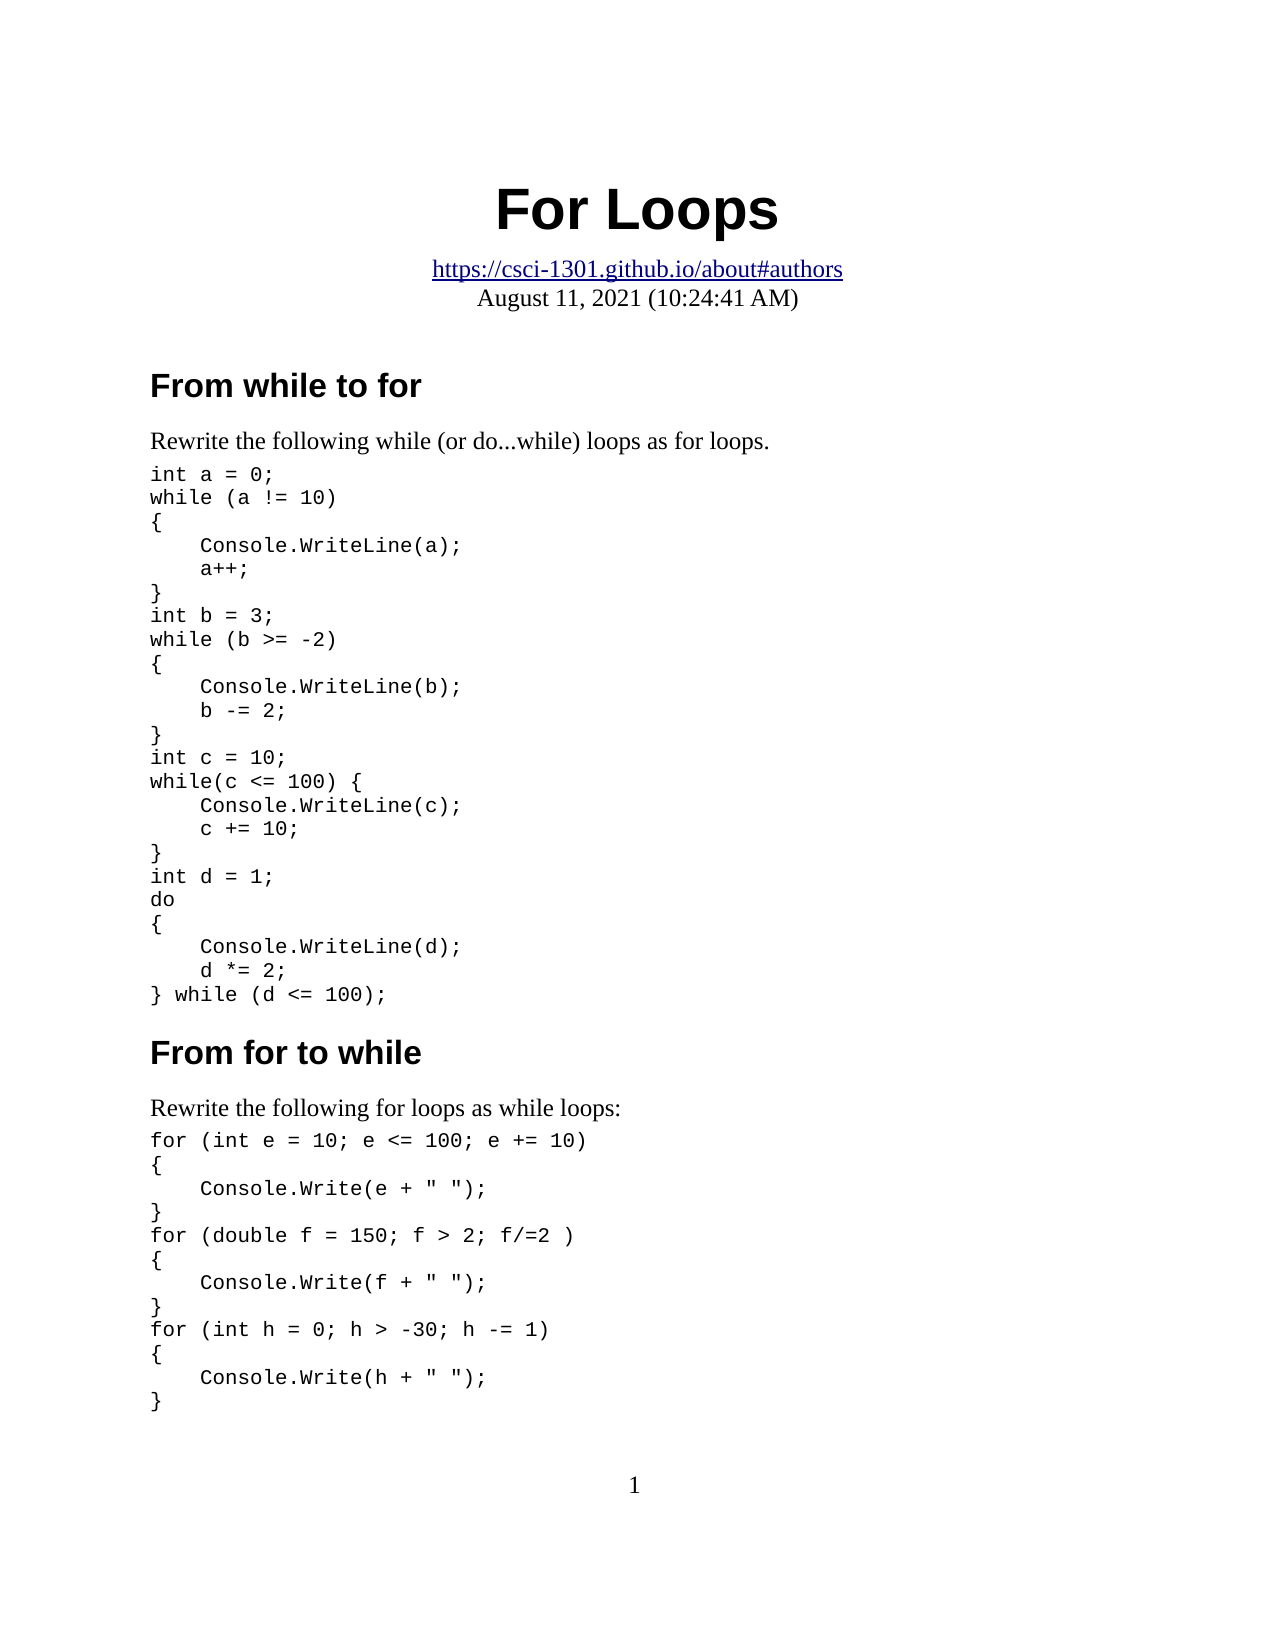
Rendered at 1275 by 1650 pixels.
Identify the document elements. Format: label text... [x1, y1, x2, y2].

text for (double f = 150; f > 2; f/=2 ) [150, 1225, 1125, 1248]
subtitle From for to while [150, 1032, 1125, 1071]
text Rewrite the following for loops as while loops: [150, 1093, 1125, 1121]
text } [150, 1201, 1125, 1225]
text int c = 10; [150, 747, 1125, 771]
text int d = 1; [150, 866, 1125, 889]
text int b = 3; [150, 606, 1125, 629]
text { [150, 1343, 1125, 1367]
text } [150, 842, 1125, 866]
text https://csci-1301.github.io/about#authors [150, 254, 1125, 283]
text Console.WriteLine(c); [150, 795, 1125, 818]
text Console.WriteLine(b); [150, 676, 1125, 700]
text Console.Write(f + " "); [150, 1272, 1125, 1296]
text for (int h = 0; h > -30; h -= 1) [150, 1319, 1125, 1343]
text { [150, 1248, 1125, 1272]
text Console.Write(h + " "); [150, 1367, 1125, 1390]
text Rewrite the following while (or do...while) loops as for loops. [150, 426, 1125, 455]
text Console.Write(e + " "); [150, 1178, 1125, 1201]
text a++; [150, 558, 1125, 582]
text d *= 2; [150, 960, 1125, 984]
text { [150, 913, 1125, 937]
text while (a != 10) [150, 487, 1125, 511]
text { [150, 1154, 1125, 1178]
text c += 10; [150, 818, 1125, 842]
title For Loops [150, 175, 1125, 242]
text } [150, 1296, 1125, 1319]
text August 11, 2021 (10:24:41 AM) [150, 283, 1125, 312]
text while(c <= 100) { [150, 771, 1125, 795]
text do [150, 889, 1125, 913]
text } while (d <= 100); [150, 984, 1125, 1007]
text { [150, 653, 1125, 676]
text } [150, 582, 1125, 606]
text } [150, 724, 1125, 747]
text for (int e = 10; e <= 100; e += 10) [150, 1130, 1125, 1154]
text while (b >= -2) [150, 629, 1125, 653]
text b -= 2; [150, 700, 1125, 724]
text } [150, 1390, 1125, 1414]
text Console.WriteLine(a); [150, 534, 1125, 558]
subtitle From while to for [150, 366, 1125, 404]
text { [150, 511, 1125, 534]
text int a = 0; [150, 464, 1125, 487]
text Console.WriteLine(d); [150, 937, 1125, 960]
